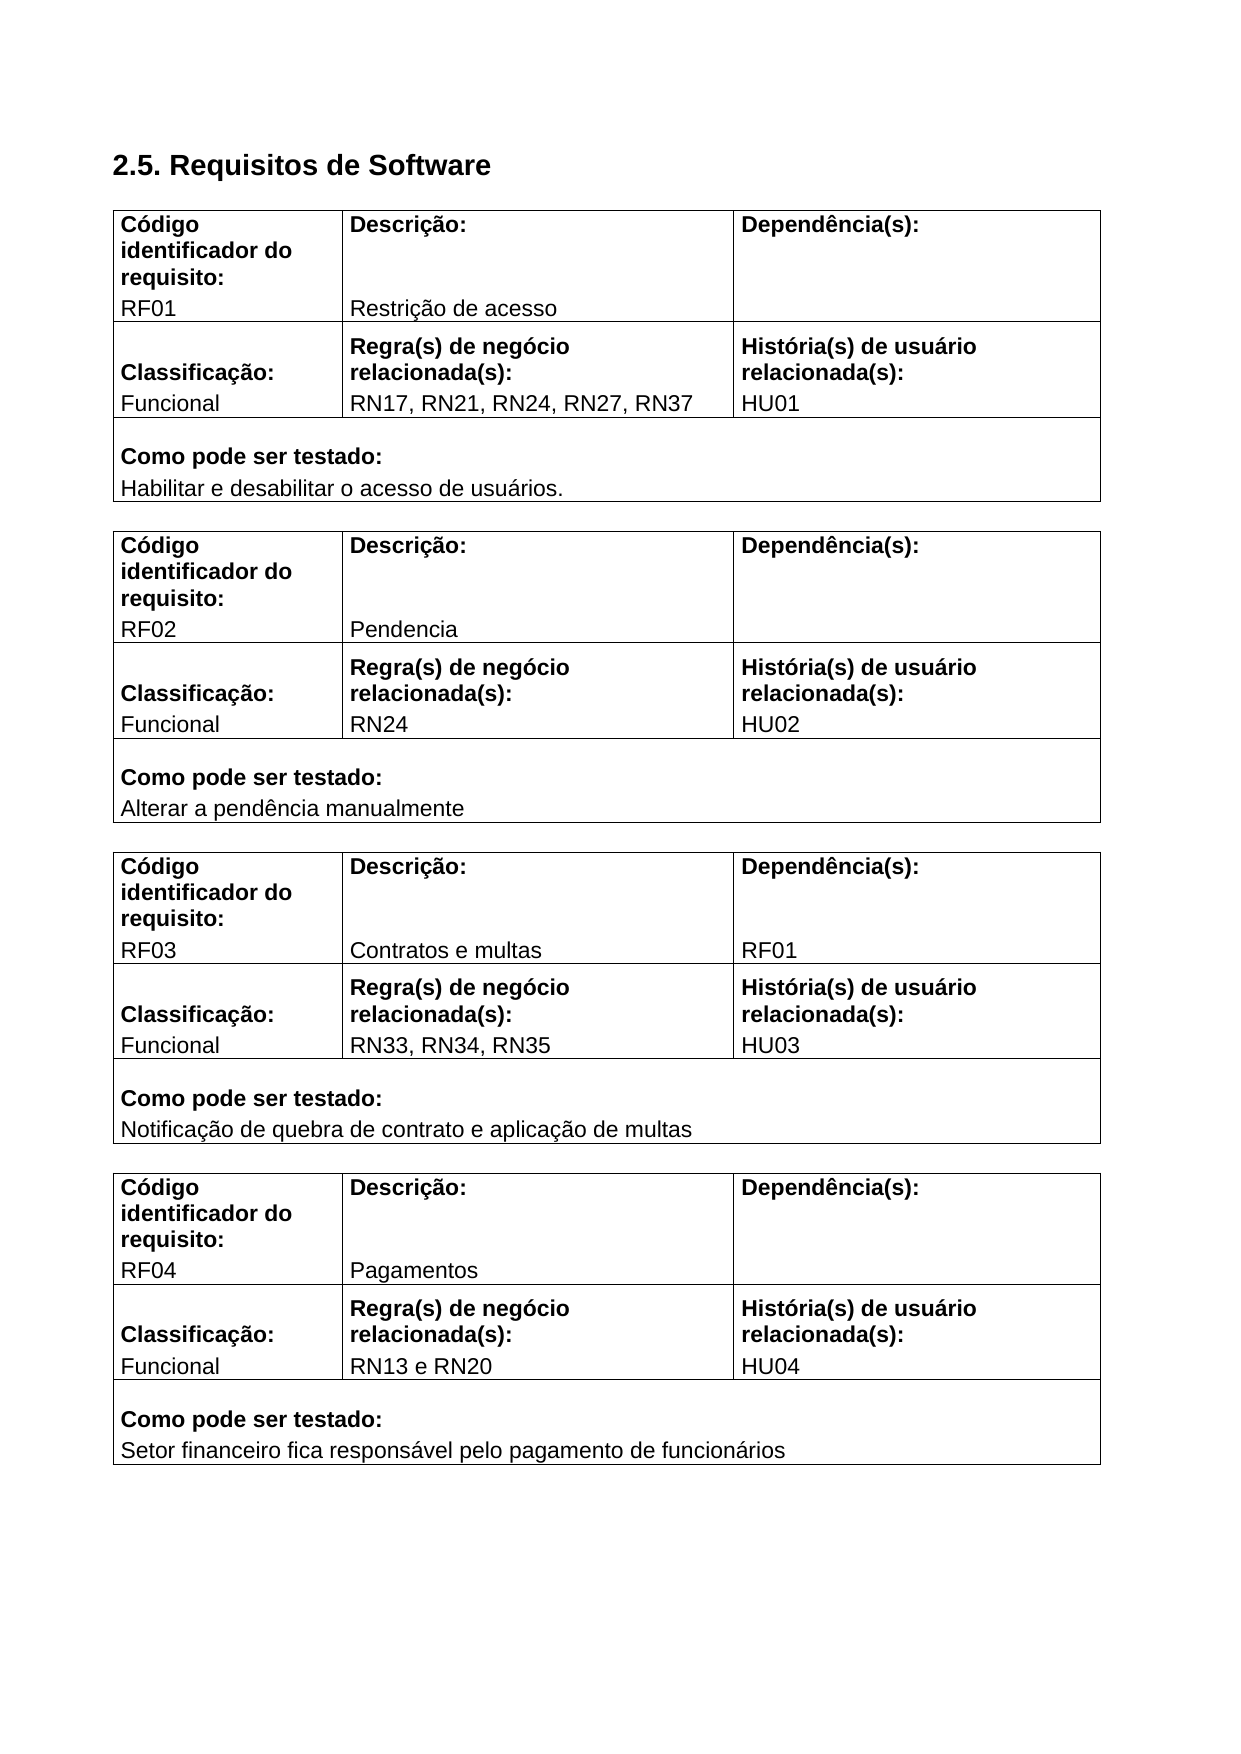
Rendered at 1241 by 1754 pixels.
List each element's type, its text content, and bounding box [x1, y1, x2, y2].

table_cell [734, 1253, 1100, 1284]
table_header Dependência(s): [734, 532, 1100, 611]
table_cell Classificação: [114, 1285, 342, 1348]
table_cell HU03 [734, 1027, 1100, 1058]
table_header Dependência(s): [734, 211, 1100, 290]
table_header Código identificador do requisito: [114, 853, 342, 932]
table_cell Funcional [114, 1027, 342, 1058]
table_cell RF01 [734, 932, 1100, 963]
table_cell Regra(s) de negócio relacionada(s): [343, 643, 733, 706]
table_cell Pagamentos [343, 1253, 733, 1284]
table_cell História(s) de usuário relacionada(s): [734, 964, 1100, 1027]
table_header Código identificador do requisito: [114, 1174, 342, 1252]
table_header Descrição: [343, 1174, 733, 1252]
table_cell RN33, RN34, RN35 [343, 1027, 733, 1058]
table_cell [734, 611, 1100, 642]
table_cell RF03 [114, 932, 342, 963]
table_cell Regra(s) de negócio relacionada(s): [343, 964, 733, 1027]
table_cell Funcional [114, 385, 342, 417]
table_cell História(s) de usuário relacionada(s): [734, 322, 1100, 385]
table_header Descrição: [343, 532, 733, 611]
table_cell Classificação: [114, 643, 342, 706]
table_cell Habilitar e desabilitar o acesso de usuários. [114, 470, 1100, 501]
table_cell Contratos e multas [343, 932, 733, 963]
table_cell Regra(s) de negócio relacionada(s): [343, 322, 733, 385]
table_cell Funcional [114, 1348, 342, 1379]
table_cell Como pode ser testado: [114, 739, 1100, 791]
table_cell RN13 e RN20 [343, 1348, 733, 1379]
table_header Código identificador do requisito: [114, 211, 342, 290]
table_header Descrição: [343, 211, 733, 290]
table_cell [734, 290, 1100, 321]
table_cell HU02 [734, 706, 1100, 737]
table_cell Como pode ser testado: [114, 418, 1100, 470]
table_cell Notificação de quebra de contrato e aplicação de multas [114, 1111, 1100, 1143]
table_cell Pendencia [343, 611, 733, 642]
table_cell Como pode ser testado: [114, 1059, 1100, 1111]
table_cell Funcional [114, 706, 342, 737]
table_header Dependência(s): [734, 853, 1100, 932]
table_header Dependência(s): [734, 1174, 1100, 1252]
table_cell RF04 [114, 1253, 342, 1284]
table_cell Classificação: [114, 322, 342, 385]
table_cell Como pode ser testado: [114, 1380, 1100, 1432]
table_cell Alterar a pendência manualmente [114, 791, 1100, 822]
table_cell Regra(s) de negócio relacionada(s): [343, 1285, 733, 1348]
subtitle 2.5. Requisitos de Software [112, 148, 1137, 181]
table_cell RN17, RN21, RN24, RN27, RN37 [343, 385, 733, 417]
table_cell Setor financeiro fica responsável pelo pagamento de funcionários [114, 1432, 1100, 1463]
table_cell História(s) de usuário relacionada(s): [734, 1285, 1100, 1348]
table_cell HU01 [734, 385, 1100, 417]
table_cell RF02 [114, 611, 342, 642]
table_cell HU04 [734, 1348, 1100, 1379]
table_cell História(s) de usuário relacionada(s): [734, 643, 1100, 706]
table_cell Classificação: [114, 964, 342, 1027]
table_cell RF01 [114, 290, 342, 321]
table_header Descrição: [343, 853, 733, 932]
table_cell RN24 [343, 706, 733, 737]
table_cell Restrição de acesso [343, 290, 733, 321]
table_header Código identificador do requisito: [114, 532, 342, 611]
